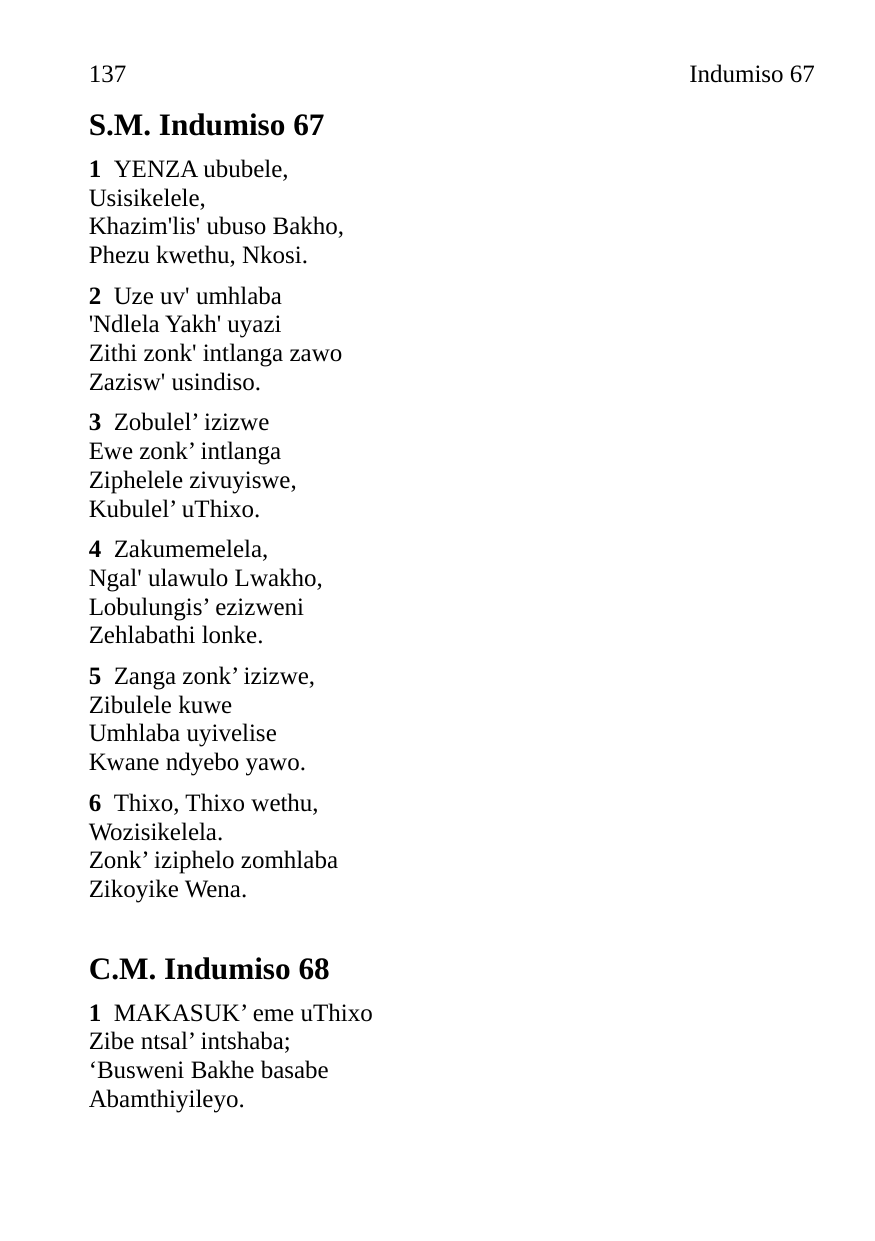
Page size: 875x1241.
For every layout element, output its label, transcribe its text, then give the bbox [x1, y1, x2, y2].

text 1 MAKASUK’ eme uThixo [88, 998, 815, 1026]
text Zazisw' usindiso. [88, 367, 815, 396]
text Zikoyike Wena. [88, 874, 815, 903]
text 1 YENZA ububele, [88, 154, 815, 183]
text Kwane ndyebo yawo. [88, 747, 815, 776]
text 2 Uze uv' umhlaba [88, 281, 815, 309]
text Ewe zonk’ intlanga [88, 436, 815, 465]
text Khazim'lis' ubuso Bakho, [88, 211, 815, 240]
text Umhlaba uyivelise [88, 718, 815, 747]
text Usisikelele, [88, 183, 815, 211]
text 'Ndlela Yakh' uyazi [88, 309, 815, 338]
text Zibe ntsal’ intshaba; [88, 1026, 815, 1055]
text Zibulele kuwe [88, 690, 815, 718]
text 6 Thixo, Thixo wethu, [88, 788, 815, 817]
text Kubulel’ uThixo. [88, 494, 815, 522]
text Ngal' ulawulo Lwakho, [88, 563, 815, 592]
text 5 Zanga zonk’ izizwe, [88, 661, 815, 690]
text Wozisikelela. [88, 817, 815, 845]
text ‘Busweni Bakhe basabe [88, 1055, 815, 1084]
text Ziphelele zivuyiswe, [88, 465, 815, 494]
text Zehlabathi lonke. [88, 621, 815, 649]
text Phezu kwethu, Nkosi. [88, 240, 815, 269]
text Lobulungis’ ezizweni [88, 592, 815, 621]
text S.M. Indumiso 67 [88, 106, 815, 142]
text Abamthiyileyo. [88, 1084, 815, 1113]
text 4 Zakumemelela, [88, 534, 815, 563]
text 3 Zobulel’ izizwe [88, 407, 815, 436]
text Zithi zonk' intlanga zawo [88, 338, 815, 367]
text C.M. Indumiso 68 [88, 950, 815, 986]
text Zonk’ iziphelo zomhlaba [88, 845, 815, 874]
